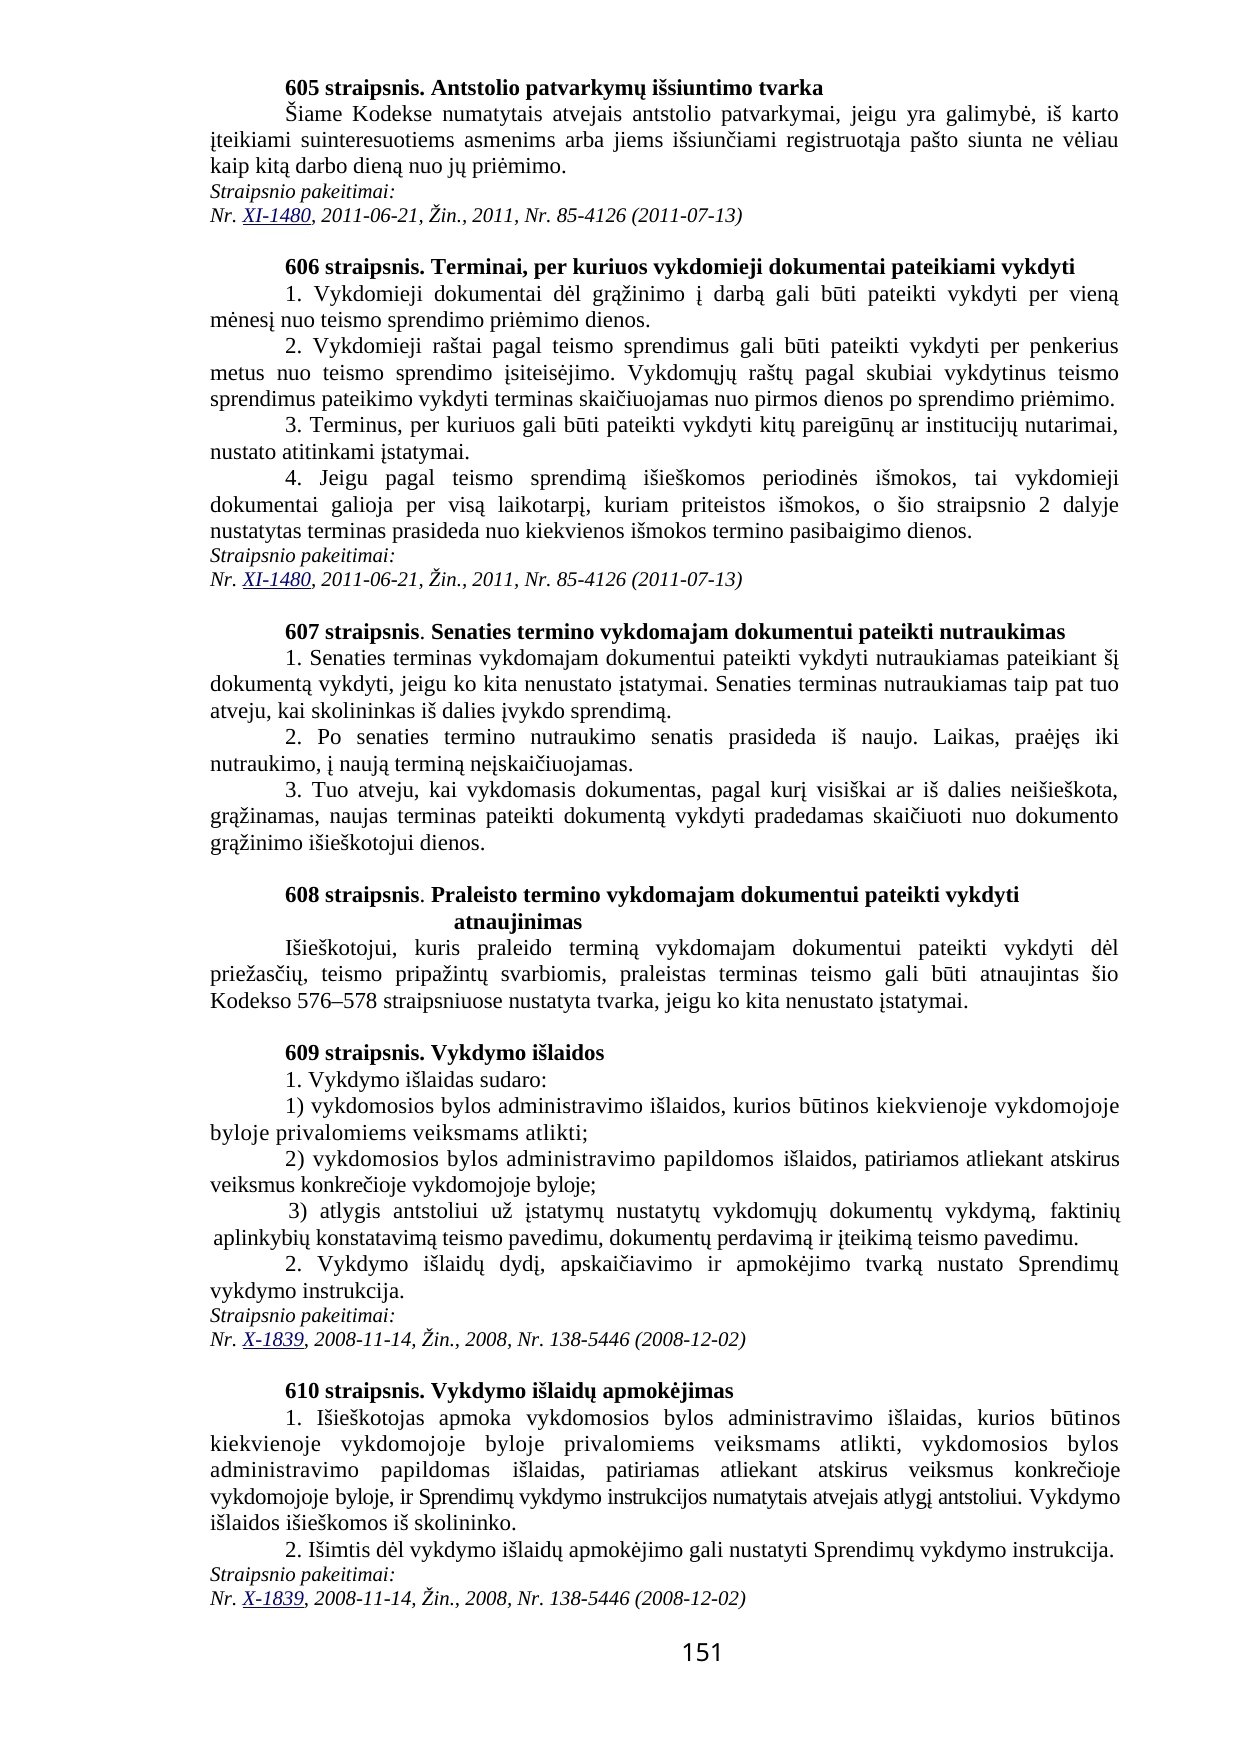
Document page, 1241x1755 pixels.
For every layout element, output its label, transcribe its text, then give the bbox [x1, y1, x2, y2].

text Straipsnio pakeitimai: [210, 179, 1120, 203]
text 1. Senaties terminas vykdomajam dokumentui pateikti vykdyti nutraukiamas pateikiant šį dokumentą vykdyti, jeigu ko kita nenustato įstatymai. Senaties terminas nutraukiamas taip pat tuo atveju, kai skolininkas iš dalies įvykdo sprendimą. [210, 644, 1120, 723]
text 607 straipsnis. Senaties termino vykdomajam dokumentui pateikti nutraukimas [285, 618, 1120, 644]
text 2. Po senaties termino nutraukimo senatis prasideda iš naujo. Laikas, praėjęs iki nutraukimo, į naują terminą neįskaičiuojamas. [210, 723, 1120, 776]
text Straipsnio pakeitimai: [210, 1562, 1120, 1586]
text 1. Vykdomieji dokumentai dėl grąžinimo į darbą gali būti pateikti vykdyti per vieną mėnesį nuo teismo sprendimo priėmimo dienos. [210, 280, 1120, 332]
text 2) vykdomosios bylos administravimo papildomos išlaidos, patiriamos atliekant atskirus veiksmus konkrečioje vykdomojoje byloje; [210, 1145, 1120, 1198]
text 605 straipsnis. Antstolio patvarkymų išsiuntimo tvarka [210, 73, 1120, 100]
text Nr. XI-1480, 2011-06-21, Žin., 2011, Nr. 85-4126 (2011-07-13) [210, 567, 1120, 591]
text Išieškotojui, kuris praleido terminą vykdomajam dokumentui pateikti vykdyti dėl priežasčių, teismo pripažintų svarbiomis, praleistas terminas teismo gali būti atnaujintas šio Kodekso 576–578 straipsniuose nustatyta tvarka, jeigu ko kita nenustato įstatymai. [210, 934, 1120, 1013]
text 1. Išieškotojas apmoka vykdomosios bylos administravimo išlaidas, kurios būtinos kiekvienoje vykdomojoje byloje privalomiems veiksmams atlikti, vykdomosios bylos administravimo papildomas išlaidas, patiriamas atliekant atskirus veiksmus konkrečioje vykdomojoje byloje, ir Sprendimų vykdymo instrukcijos numatytais atvejais atlygį antstoliui. Vykdymo išlaidos išieškomos iš skolininko. [210, 1404, 1120, 1536]
text 3. Tuo atveju, kai vykdomasis dokumentas, pagal kurį visiškai ar iš dalies neišieškota, grąžinamas, naujas terminas pateikti dokumentą vykdyti pradedamas skaičiuoti nuo dokumento grąžinimo išieškotojui dienos. [210, 776, 1120, 855]
text 2. Vykdomieji raštai pagal teismo sprendimus gali būti pateikti vykdyti per penkerius metus nuo teismo sprendimo įsiteisėjimo. Vykdomųjų raštų pagal skubiai vykdytinus teismo sprendimus pateikimo vykdyti terminas skaičiuojamas nuo pirmos dienos po sprendimo priėmimo. [210, 332, 1120, 412]
text 2. Išimtis dėl vykdymo išlaidų apmokėjimo gali nustatyti Sprendimų vykdymo instrukcija. [210, 1536, 1120, 1562]
text 2. Vykdymo išlaidų dydį, apskaičiavimo ir apmokėjimo tvarką nustato Sprendimų vykdymo instrukcija. [210, 1250, 1120, 1303]
text Nr. XI-1480, 2011-06-21, Žin., 2011, Nr. 85-4126 (2011-07-13) [210, 203, 1120, 227]
text Straipsnio pakeitimai: [210, 543, 1120, 567]
text Šiame Kodekse numatytais atvejais antstolio patvarkymai, jeigu yra galimybė, iš karto įteikiami suinteresuotiems asmenims arba jiems išsiunčiami registruotąja pašto siunta ne vėliau kaip kitą darbo dieną nuo jų priėmimo. [210, 100, 1120, 179]
text Nr. X-1839, 2008-11-14, Žin., 2008, Nr. 138-5446 (2008-12-02) [210, 1327, 1120, 1351]
text 606 straipsnis. Terminai, per kuriuos vykdomieji dokumentai pateikiami vykdyti [285, 253, 1120, 280]
text 610 straipsnis. Vykdymo išlaidų apmokėjimas [210, 1377, 1120, 1404]
text 1) vykdomosios bylos administravimo išlaidos, kurios būtinos kiekvienoje vykdomojoje byloje privalomiems veiksmams atlikti; [210, 1092, 1120, 1145]
text 1. Vykdymo išlaidas sudaro: [210, 1066, 1120, 1092]
text 3. Terminus, per kuriuos gali būti pateikti vykdyti kitų pareigūnų ar institucijų nutarimai, nustato atitinkami įstatymai. [210, 412, 1120, 464]
text 3) atlygis antstoliui už įstatymų nustatytų vykdomųjų dokumentų vykdymą, faktinių aplinkybių konstatavimą teismo pavedimu, dokumentų perdavimą ir įteikimą teismo pavedimu. [213, 1198, 1120, 1250]
text Straipsnio pakeitimai: [210, 1303, 1120, 1327]
text Nr. X-1839, 2008-11-14, Žin., 2008, Nr. 138-5446 (2008-12-02) [210, 1586, 1120, 1610]
text 4. Jeigu pagal teismo sprendimą išieškomos periodinės išmokos, tai vykdomieji dokumentai galioja per visą laikotarpį, kuriam priteistos išmokos, o šio straipsnio 2 dalyje nustatytas terminas prasideda nuo kiekvienos išmokos termino pasibaigimo dienos. [210, 464, 1120, 543]
text 608 straipsnis. Praleisto termino vykdomajam dokumentui pateikti vykdyti atnaujinimas [285, 881, 1120, 934]
text 609 straipsnis. Vykdymo išlaidos [210, 1039, 1120, 1066]
